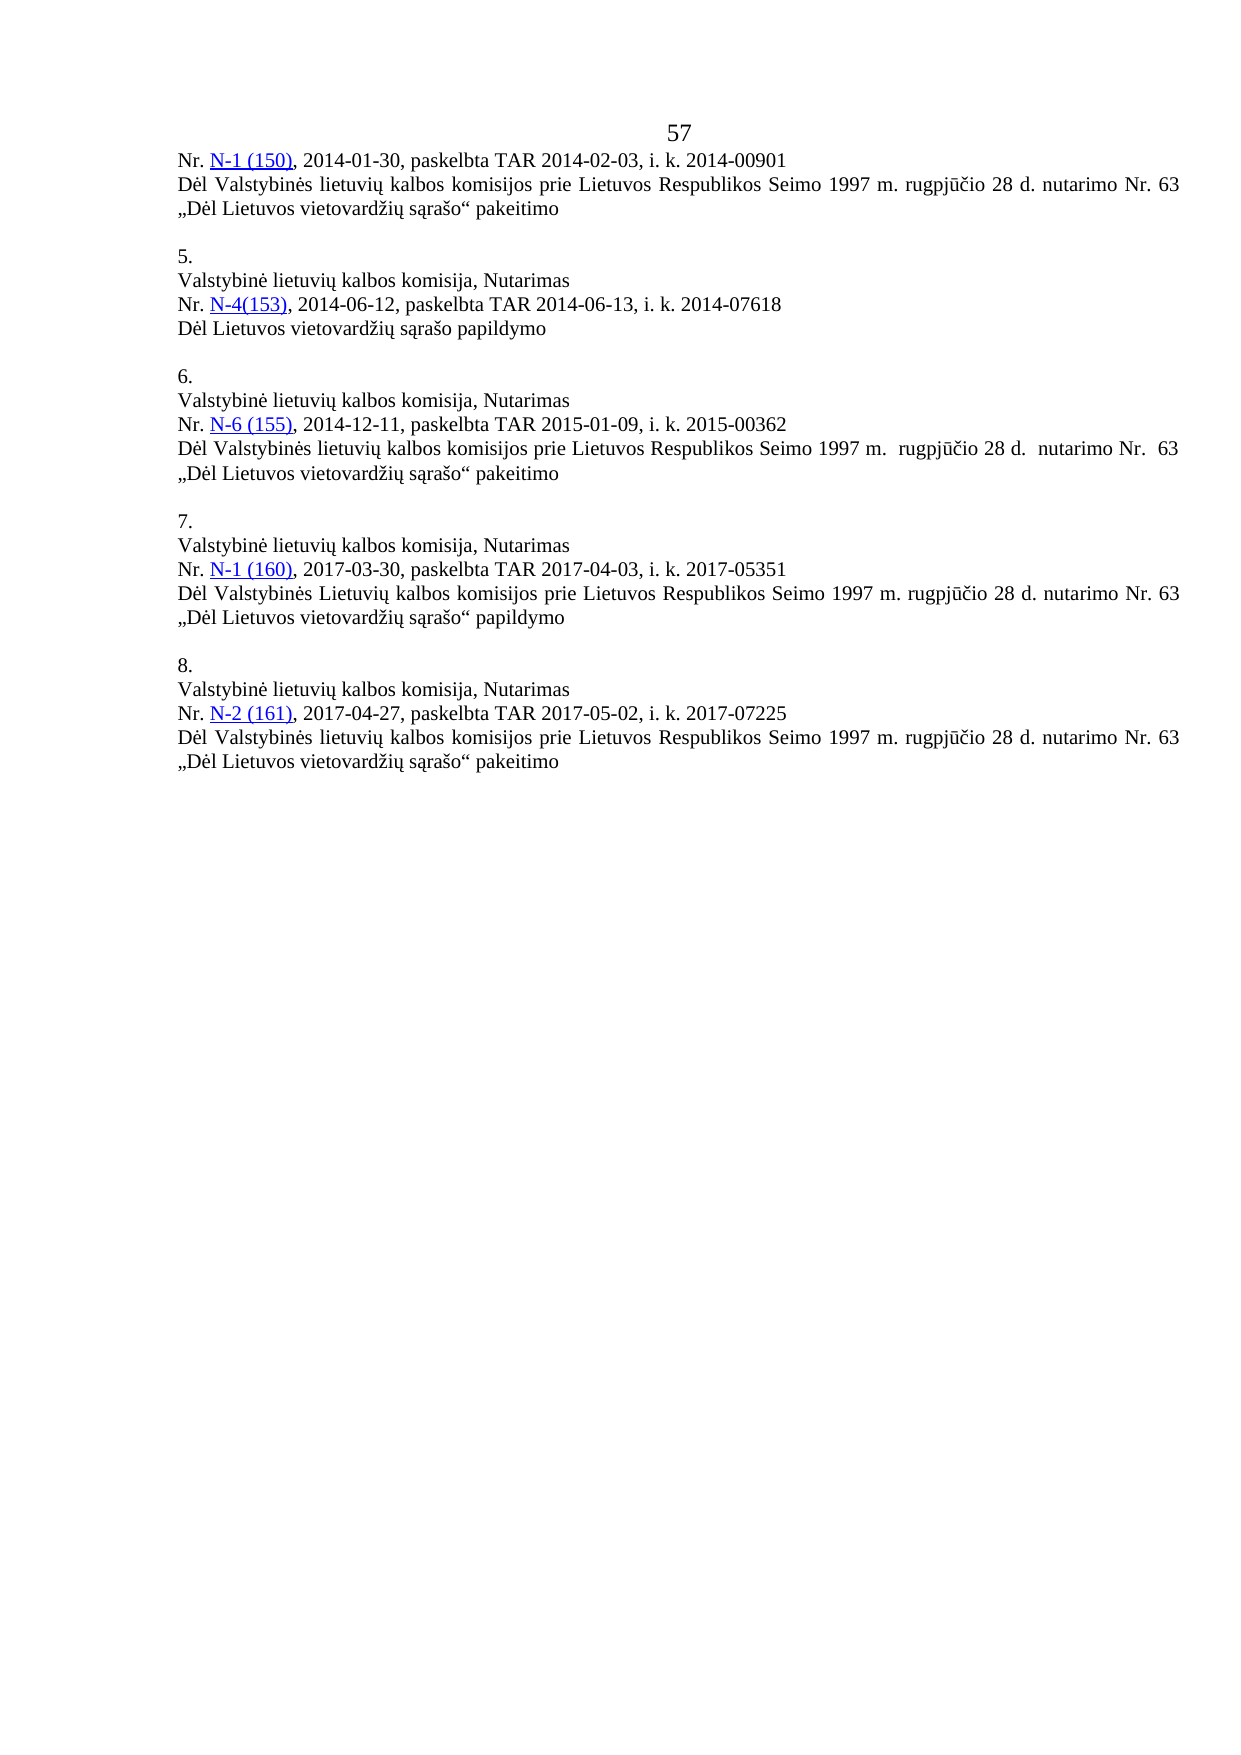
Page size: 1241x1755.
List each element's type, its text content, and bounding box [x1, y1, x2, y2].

text 7. [177, 508, 1181, 533]
text 6. [177, 364, 1181, 388]
text Nr. N-2 (161), 2017-04-27, paskelbta TAR 2017-05-02, i. k. 2017-07225 [177, 701, 1181, 725]
text Dėl Valstybinės lietuvių kalbos komisijos prie Lietuvos Respublikos Seimo 1997 m. rugpjūčio 28 d. nutarimo Nr. 63 „Dėl Lietuvos vietovardžių sąrašo“ pakeitimo [177, 725, 1181, 773]
text Dėl Lietuvos vietovardžių sąrašo papildymo [177, 316, 1181, 340]
text 5. [177, 244, 1181, 268]
text Nr. N-4(153), 2014-06-12, paskelbta TAR 2014-06-13, i. k. 2014-07618 [177, 292, 1181, 316]
text Valstybinė lietuvių kalbos komisija, Nutarimas [177, 388, 1181, 412]
text Dėl Valstybinės lietuvių kalbos komisijos prie Lietuvos Respublikos Seimo 1997 m. rugpjūčio 28 d. nutarimo Nr. 63 „Dėl Lietuvos vietovardžių sąrašo“ pakeitimo [177, 436, 1181, 484]
text Dėl Valstybinės lietuvių kalbos komisijos prie Lietuvos Respublikos Seimo 1997 m. rugpjūčio 28 d. nutarimo Nr. 63 „Dėl Lietuvos vietovardžių sąrašo“ pakeitimo [177, 172, 1181, 220]
text Valstybinė lietuvių kalbos komisija, Nutarimas [177, 677, 1181, 701]
text Nr. N-6 (155), 2014-12-11, paskelbta TAR 2015-01-09, i. k. 2015-00362 [177, 412, 1181, 436]
text 8. [177, 653, 1181, 677]
text Valstybinė lietuvių kalbos komisija, Nutarimas [177, 268, 1181, 292]
text Nr. N-1 (160), 2017-03-30, paskelbta TAR 2017-04-03, i. k. 2017-05351 [177, 557, 1181, 581]
text Dėl Valstybinės Lietuvių kalbos komisijos prie Lietuvos Respublikos Seimo 1997 m. rugpjūčio 28 d. nutarimo Nr. 63 „Dėl Lietuvos vietovardžių sąrašo“ papildymo [177, 581, 1181, 629]
text Valstybinė lietuvių kalbos komisija, Nutarimas [177, 533, 1181, 557]
text Nr. N-1 (150), 2014-01-30, paskelbta TAR 2014-02-03, i. k. 2014-00901 [177, 148, 1181, 172]
